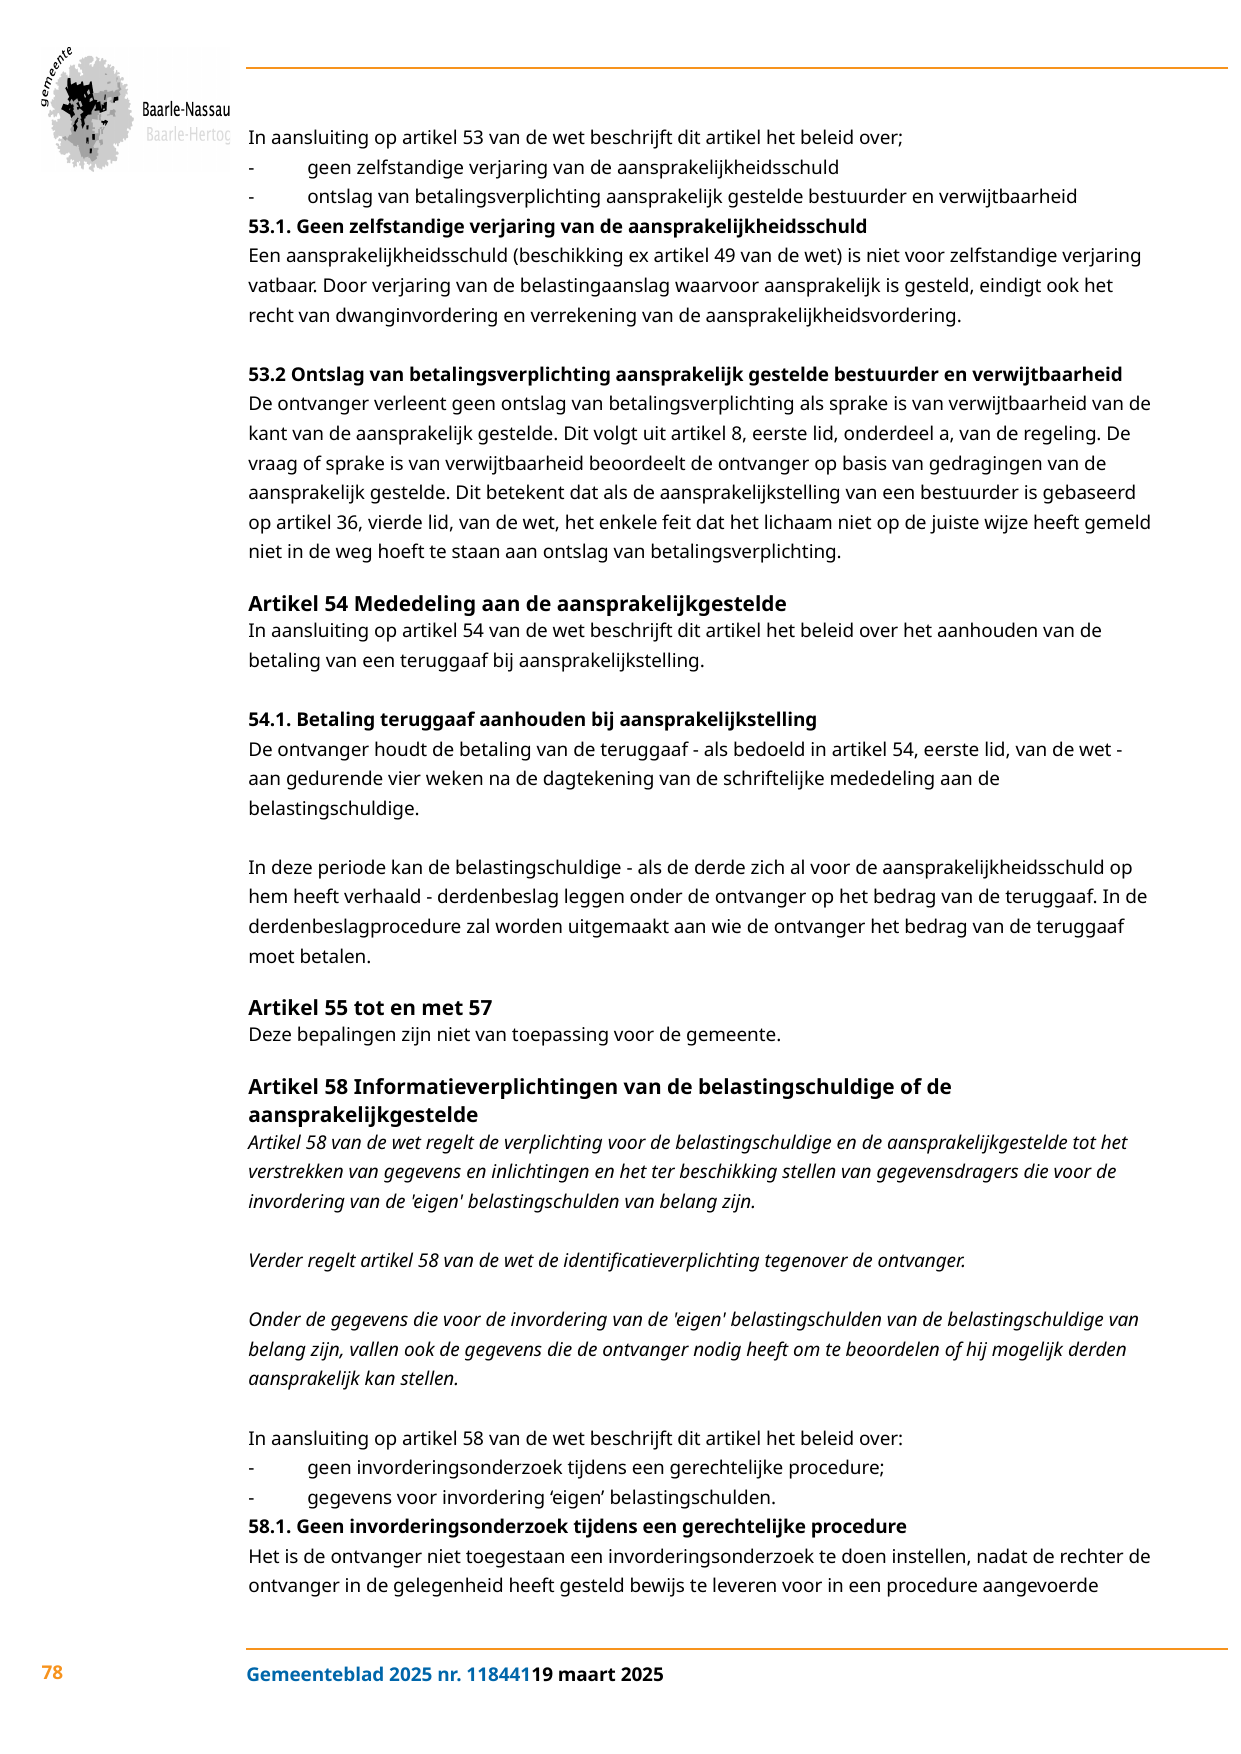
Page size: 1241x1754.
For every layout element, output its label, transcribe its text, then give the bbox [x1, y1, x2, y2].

picture [41, 47, 231, 172]
list geen zelfstandige verjaring van de aansprakelijkheidsschuld [248, 154, 1152, 180]
text Artikel 55 tot en met 57 [248, 993, 1152, 1022]
text Onder de gegevens die voor de invordering van de 'eigen' belastingschulden van de belastingschuldige van belang zijn, vallen ook de gegevens die de ontvanger nodig heeft om te beoordelen of hij mogelijk derden aansprakelijk kan stellen. [248, 1306, 1152, 1391]
list gegevens voor invordering ‘eigen’ belastingschulden. [248, 1484, 1152, 1510]
text Een aansprakelijkheidsschuld (beschikking ex artikel 49 van de wet) is niet voor zelfstandige verjaring vatbaar. Door verjaring van de belastingaanslag waarvoor aansprakelijk is gesteld, eindigt ook het recht van dwanginvordering en verrekening van de aansprakelijkheidsvordering. [248, 243, 1152, 328]
text In deze periode kan de belastingschuldige - als de derde zich al voor de aansprakelijkheidsschuld op hem heeft verhaald - derdenbeslag leggen onder de ontvanger op het bedrag van de teruggaaf. In de derdenbeslagprocedure zal worden uitgemaakt aan wie de ontvanger het bedrag van de teruggaaf moet betalen. [248, 854, 1152, 968]
text 53.1. Geen zelfstandige verjaring van de aansprakelijkheidsschuld [248, 213, 1152, 239]
text Artikel 58 Informatieverplichtingen van de belastingschuldige of de aansprakelijkgestelde [248, 1072, 1152, 1129]
text De ontvanger verleent geen ontslag van betalingsverplichting als sprake is van verwijtbaarheid van de kant van de aansprakelijk gestelde. Dit volgt uit artikel 8, eerste lid, onderdeel a, van de regeling. De vraag of sprake is van verwijtbaarheid beoordeelt de ontvanger op basis van gedragingen van de aansprakelijk gestelde. Dit betekent dat als de aansprakelijkstelling van een bestuurder is gebaseerd op artikel 36, vierde lid, van de wet, het enkele feit dat het lichaam niet op de juiste wijze heeft gemeld niet in de weg hoeft te staan aan ontslag van betalingsverplichting. [248, 391, 1152, 564]
text 58.1. Geen invorderingsonderzoek tijdens een gerechtelijke procedure [248, 1513, 1152, 1539]
text 53.2 Ontslag van betalingsverplichting aansprakelijk gestelde bestuurder en verwijtbaarheid [248, 361, 1152, 387]
list geen invorderingsonderzoek tijdens een gerechtelijke procedure; [248, 1454, 1152, 1480]
text In aansluiting op artikel 53 van de wet beschrijft dit artikel het beleid over; [248, 124, 1152, 150]
text Artikel 54 Mededeling aan de aansprakelijkgestelde [248, 589, 1152, 617]
text In aansluiting op artikel 58 van de wet beschrijft dit artikel het beleid over: [248, 1425, 1152, 1451]
text In aansluiting op artikel 54 van de wet beschrijft dit artikel het beleid over het aanhouden van de betaling van een teruggaaf bij aansprakelijkstelling. [248, 617, 1152, 673]
text Deze bepalingen zijn niet van toepassing voor de gemeente. [248, 1022, 1152, 1047]
text 54.1. Betaling teruggaaf aanhouden bij aansprakelijkstelling [248, 706, 1152, 732]
text Verder regelt artikel 58 van de wet de identificatieverplichting tegenover de ontvanger. [248, 1247, 1152, 1273]
list ontslag van betalingsverplichting aansprakelijk gestelde bestuurder en verwijtbaarheid [248, 183, 1152, 209]
text De ontvanger houdt de betaling van de teruggaaf - als bedoeld in artikel 54, eerste lid, van de wet - aan gedurende vier weken na de dagtekening van de schriftelijke mededeling aan de belastingschuldige. [248, 736, 1152, 821]
text Het is de ontvanger niet toegestaan een invorderingsonderzoek te doen instellen, nadat de rechter de ontvanger in de gelegenheid heeft gesteld bewijs te leveren voor in een procedure aangevoerde [248, 1543, 1152, 1598]
text Artikel 58 van de wet regelt de verplichting voor de belastingschuldige en de aansprakelijkgestelde tot het verstrekken van gegevens en inlichtingen en het ter beschikking stellen van gegevensdragers die voor de invordering van de 'eigen' belastingschulden van belang zijn. [248, 1129, 1152, 1214]
